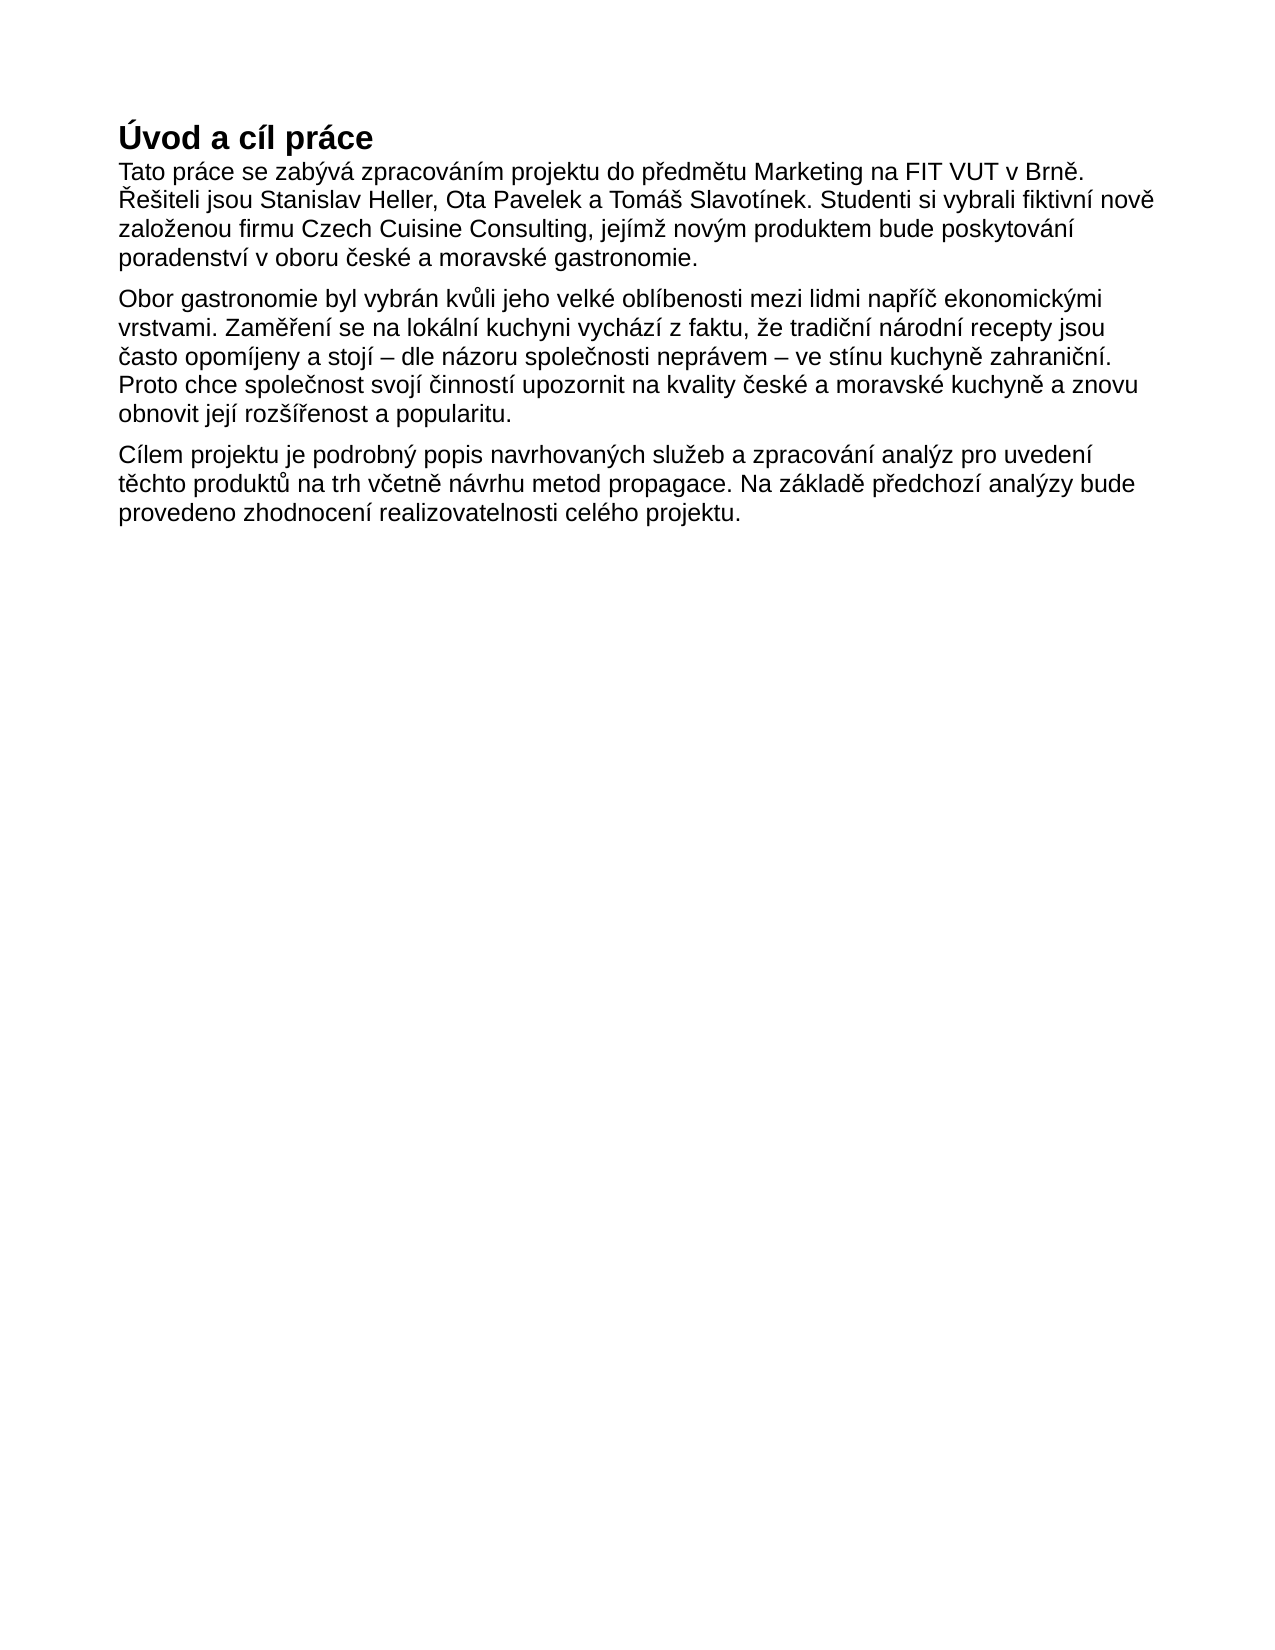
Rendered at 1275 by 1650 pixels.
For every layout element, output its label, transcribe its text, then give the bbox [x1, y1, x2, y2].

subtitle Úvod a cíl práce [118, 118, 1157, 157]
subtitle Cílem projektu je podrobný popis navrhovaných služeb a zpracování analýz pro uvedení těchto produktů na trh včetně návrhu metod propagace. Na základě předchozí analýzy bude provedeno zhodnocení realizovatelnosti celého projektu. [118, 440, 1157, 527]
subtitle Tato práce se zabývá zpracováním projektu do předmětu Marketing na FIT VUT v Brně. Řešiteli jsou Stanislav Heller, Ota Pavelek a Tomáš Slavotínek. Studenti si vybrali fiktivní nově založenou firmu Czech Cuisine Consulting, jejímž novým produktem bude poskytování poradenství v oboru české a moravské gastronomie. [118, 157, 1157, 272]
subtitle Obor gastronomie byl vybrán kvůli jeho velké oblíbenosti mezi lidmi napříč ekonomickými vrstvami. Zaměření se na lokální kuchyni vychází z faktu, že tradiční národní recepty jsou často opomíjeny a stojí – dle názoru společnosti neprávem – ve stínu kuchyně zahraniční. Proto chce společnost svojí činností upozornit na kvality české a moravské kuchyně a znovu obnovit její rozšířenost a popularitu. [118, 284, 1157, 428]
